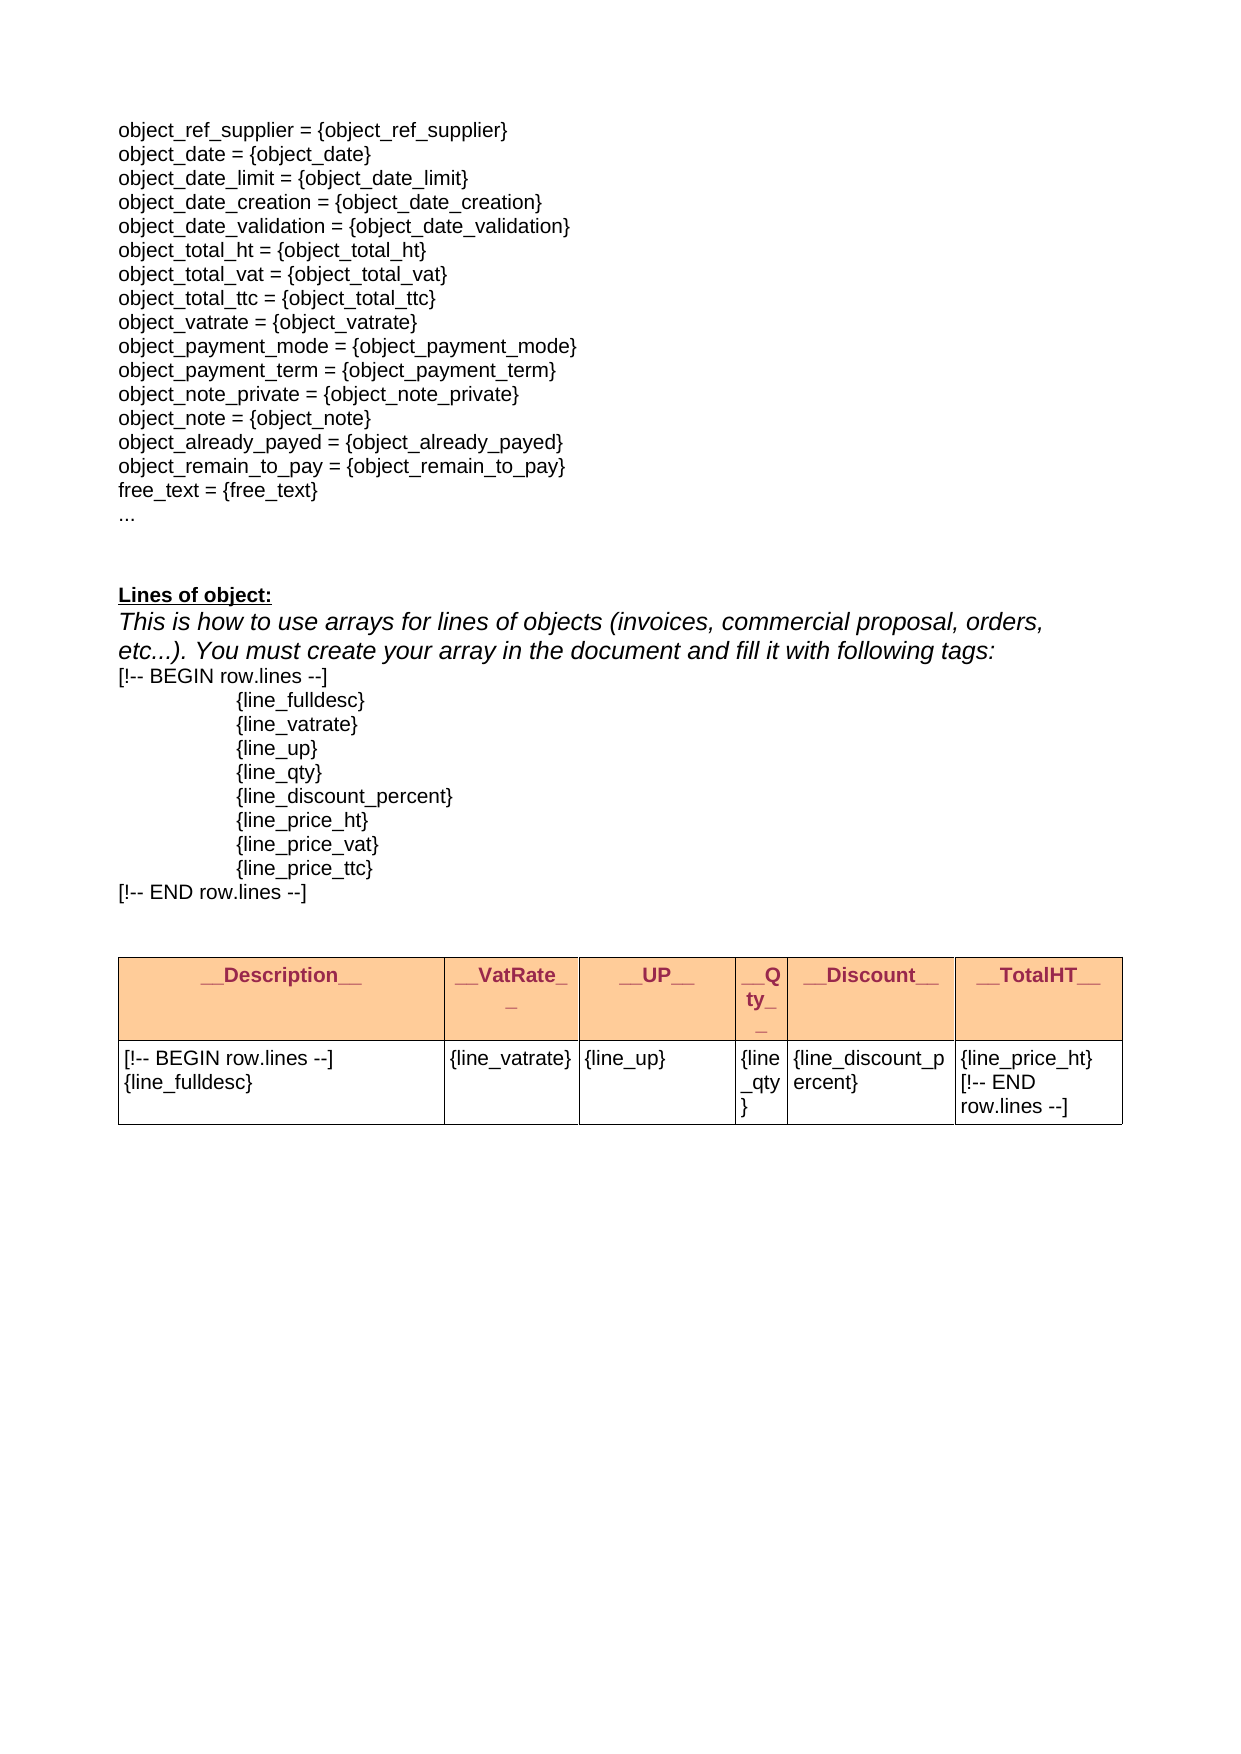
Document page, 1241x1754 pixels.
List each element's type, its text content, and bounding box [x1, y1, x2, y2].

text object_payment_term = {object_payment_term} [118, 358, 1122, 382]
text object_ref_supplier = {object_ref_supplier} [118, 118, 1122, 142]
text object_date_creation = {object_date_creation} [118, 190, 1122, 214]
text free_text = {free_text} [118, 477, 1122, 501]
table_header __Discount__ [788, 958, 954, 1040]
text object_note_private = {object_note_private} [118, 382, 1122, 406]
text [!-- BEGIN row.lines --] [118, 664, 1122, 688]
table_header __TotalHT__ [956, 958, 1122, 1040]
table_header __UP__ [580, 958, 735, 1040]
text object_payment_mode = {object_payment_mode} [118, 334, 1122, 358]
text object_date = {object_date} [118, 142, 1122, 166]
text {line_up} [118, 736, 1122, 760]
text Lines of object: [118, 583, 1122, 607]
text object_date_validation = {object_date_validation} [118, 214, 1122, 238]
text {line_discount_percent} [118, 784, 1122, 808]
text object_total_ht = {object_total_ht} [118, 238, 1122, 262]
table_cell {line_qty} [736, 1041, 787, 1124]
text {line_price_vat} [118, 832, 1122, 856]
text object_remain_to_pay = {object_remain_to_pay} [118, 453, 1122, 477]
text {line_price_ht} [118, 808, 1122, 832]
text object_vatrate = {object_vatrate} [118, 310, 1122, 334]
text object_date_limit = {object_date_limit} [118, 166, 1122, 190]
text object_total_ttc = {object_total_ttc} [118, 286, 1122, 310]
text object_note = {object_note} [118, 406, 1122, 429]
table_header __VatRate__ [445, 958, 578, 1040]
text {line_vatrate} [118, 712, 1122, 736]
table_cell {line_discount_percent} [788, 1041, 954, 1124]
text ... [118, 501, 1122, 525]
table_header __Qty__ [736, 958, 787, 1040]
text {line_fulldesc} [118, 688, 1122, 712]
text object_already_payed = {object_already_payed} [118, 429, 1122, 453]
table_cell {line_vatrate} [445, 1041, 578, 1124]
table_cell {line_up} [580, 1041, 735, 1124]
text {line_qty} [118, 760, 1122, 784]
table_cell [!-- BEGIN row.lines --]{line_fulldesc} [119, 1041, 444, 1124]
text object_total_vat = {object_total_vat} [118, 262, 1122, 286]
text [!-- END row.lines --] [118, 880, 1122, 904]
table_header __Description__ [119, 958, 444, 1040]
text This is how to use arrays for lines of objects (invoices, commercial proposal, orders, etc...). You must create your array in the document and fill it with following tags: [118, 607, 1122, 664]
table_cell {line_price_ht} [!-- END row.lines --] [956, 1041, 1122, 1124]
text {line_price_ttc} [118, 856, 1122, 880]
